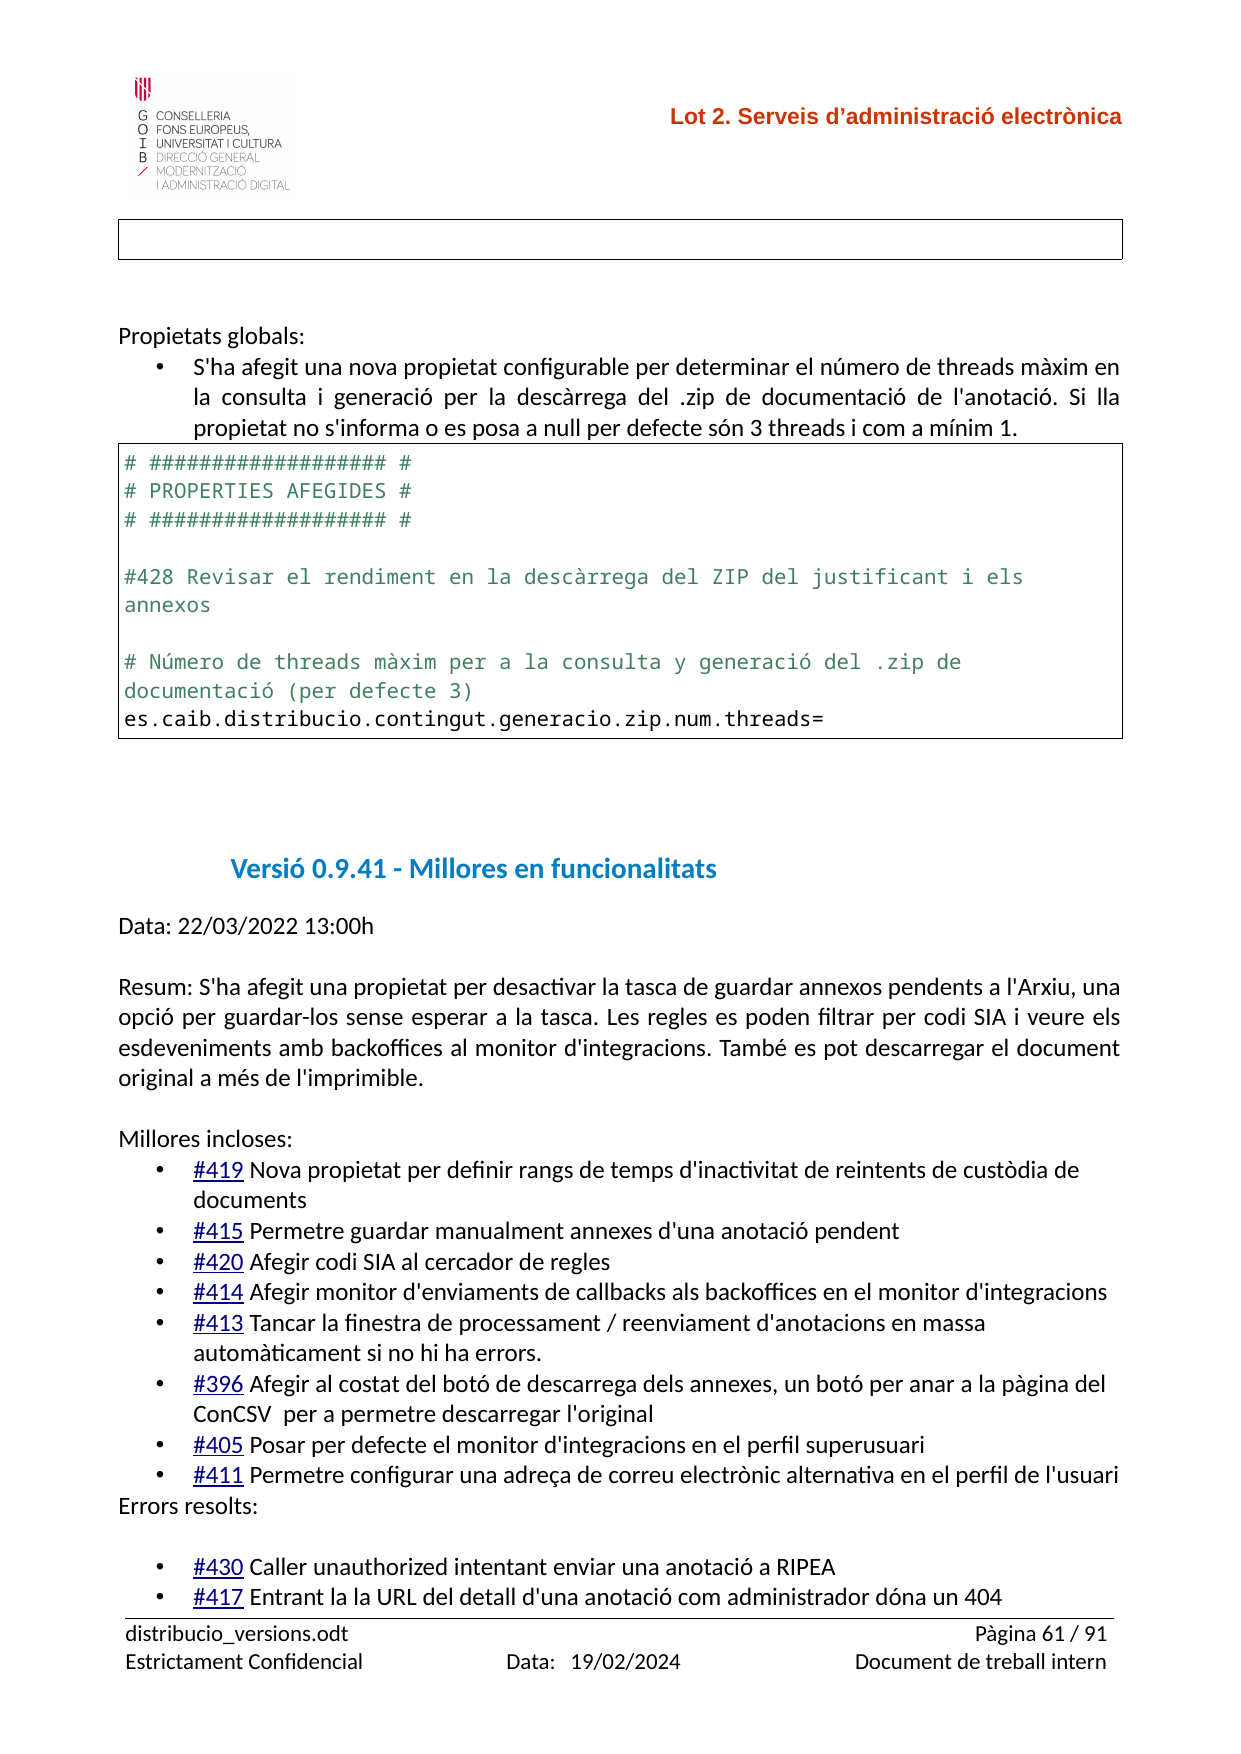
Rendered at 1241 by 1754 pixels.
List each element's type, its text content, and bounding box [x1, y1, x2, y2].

list #396 Afegir al costat del botó de descarrega dels annexes, un botó per anar a la pàgina del ConCSV per a permetre descarregar l'original [156, 1368, 1122, 1429]
table_header [119, 220, 1122, 259]
list #420 Afegir codi SIA al cercador de regles [156, 1246, 1122, 1276]
text Propietats globals: [118, 320, 1122, 351]
list #411 Permetre configurar una adreça de correu electrònic alternativa en el perfil de l'usuari [156, 1459, 1122, 1490]
subtitle Versió 0.9.41 - Millores en funcionalitats [153, 851, 1122, 886]
picture [126, 70, 299, 197]
list #419 Nova propietat per definir rangs de temps d'inactivitat de reintents de custòdia de documents [156, 1154, 1122, 1215]
list #414 Afegir monitor d'enviaments de callbacks als backoffices en el monitor d'integracions [156, 1276, 1122, 1307]
list #405 Posar per defecte el monitor d'integracions en el perfil superusuari [156, 1429, 1122, 1459]
list #417 Entrant la la URL del detall d'una anotació com administrador dóna un 404 [156, 1581, 1122, 1612]
table_header # ################### # # PROPERTIES AFEGIDES # # ################### # #428 Revisar el rendiment en la descàrrega del ZIP del justificant i els annexos # Número de threads màxim per a la consulta y generació del .zip de documentació (per defecte 3) es.caib.distribucio.contingut.generacio.zip.num.threads= [119, 444, 1122, 738]
list #430 Caller unauthorized intentant enviar una anotació a RIPEA [156, 1551, 1122, 1581]
list S'ha afegit una nova propietat configurable per determinar el número de threads màxim en la consulta i generació per la descàrrega del .zip de documentació de l'anotació. Si lla propietat no s'informa o es posa a null per defecte són 3 threads i com a mínim 1. [156, 351, 1122, 442]
text Resum: S'ha afegit una propietat per desactivar la tasca de guardar annexos pendents a l'Arxiu, una opció per guardar-los sense esperar a la tasca. Les regles es poden filtrar per codi SIA i veure els esdeveniments amb backoffices al monitor d'integracions. També es pot descarregar el document original a més de l'imprimible. [118, 971, 1122, 1093]
list #413 Tancar la finestra de processament / reenviament d'anotacions en massa automàticament si no hi ha errors. [156, 1307, 1122, 1368]
list #415 Permetre guardar manualment annexes d'una anotació pendent [156, 1215, 1122, 1246]
text Data: 22/03/2022 13:00h [118, 910, 1122, 940]
text Errors resolts: [118, 1490, 1122, 1520]
text Millores incloses: [118, 1123, 1122, 1154]
